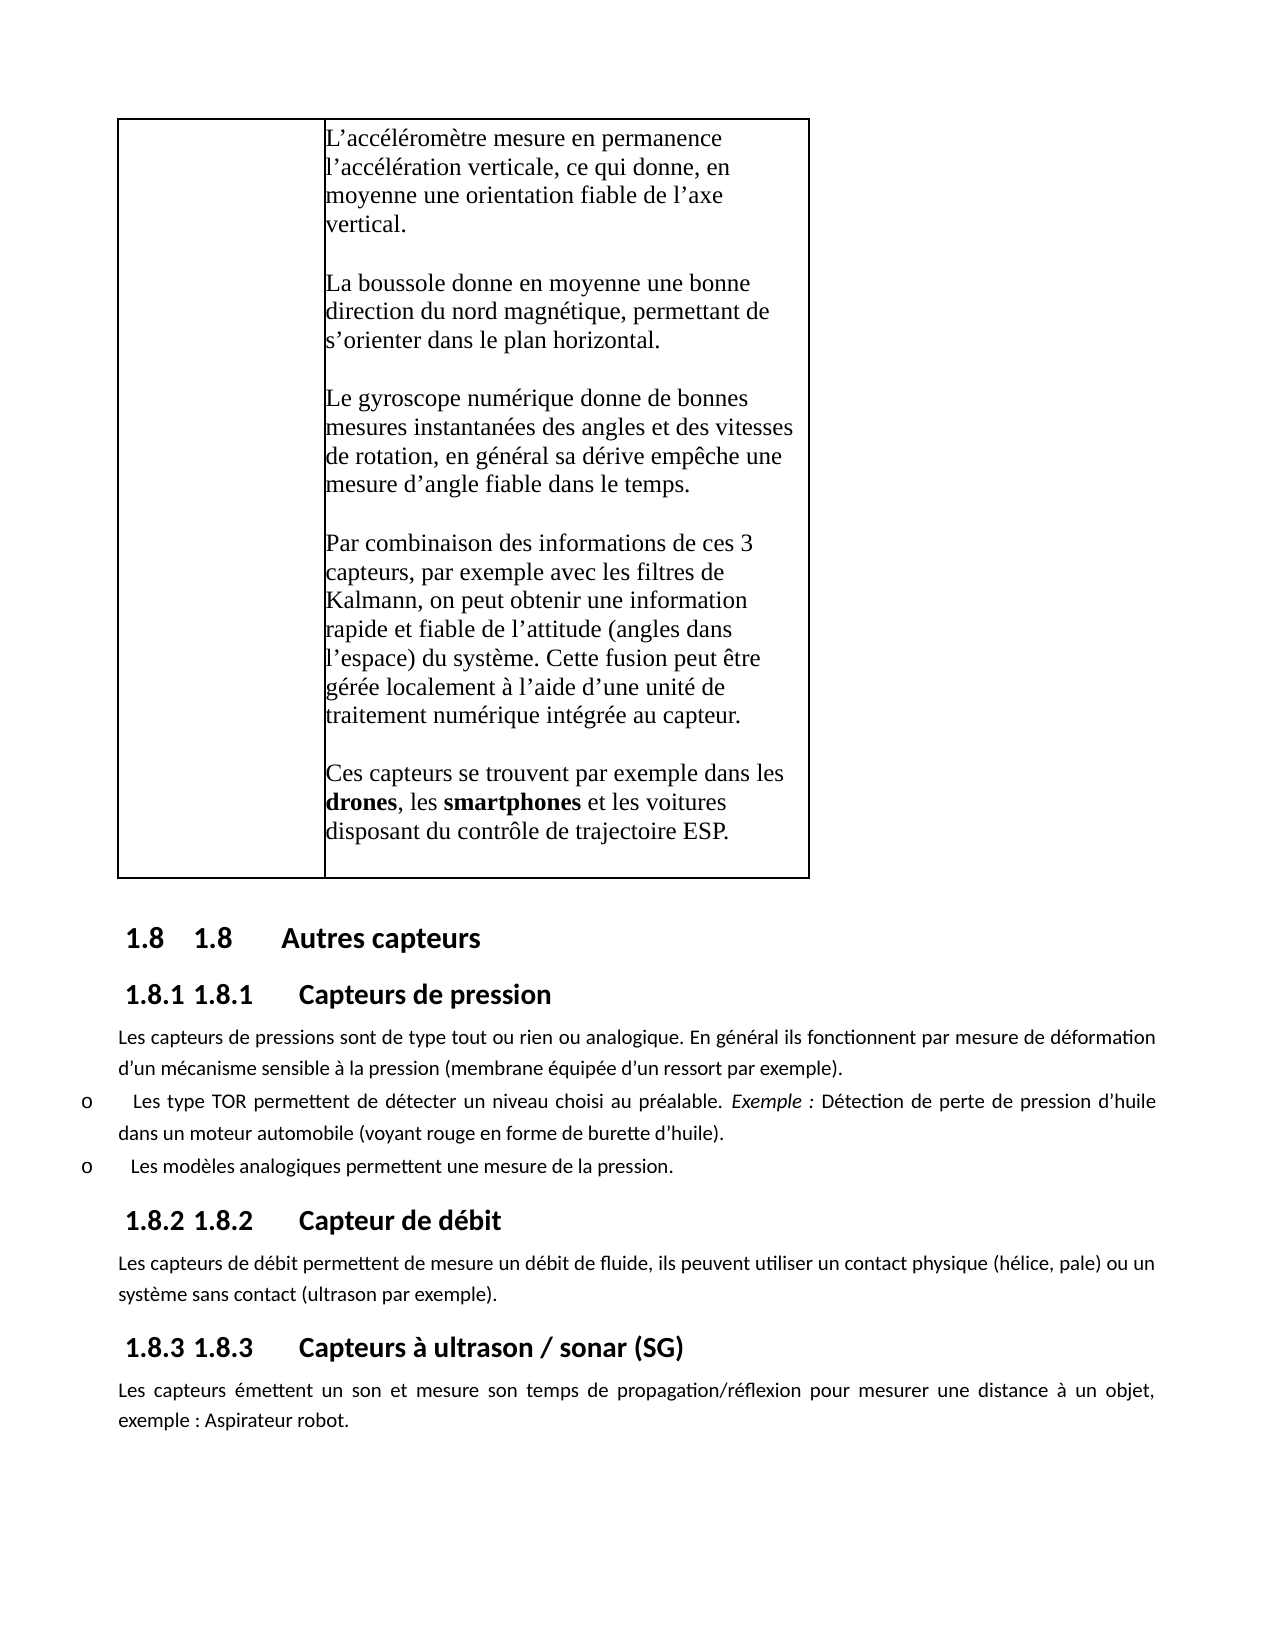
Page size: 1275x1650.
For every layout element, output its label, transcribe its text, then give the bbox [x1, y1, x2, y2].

text Les capteurs émettent un son et mesure son temps de propagation/réflexion pour mesurer une distance à un objet, exemple : Aspirateur robot. [118, 1377, 1157, 1433]
subtitle 1.8.2 Capteur de débit [118, 1202, 1157, 1238]
text o Les modèles analogiques permettent une mesure de la pression. [81, 1153, 1157, 1179]
table_header [119, 120, 324, 877]
text Les capteurs de pressions sont de type tout ou rien ou analogique. En général ils fonctionnent par mesure de déformation d’un mécanisme sensible à la pression (membrane équipée d’un ressort par exemple). [118, 1024, 1157, 1080]
text Les capteurs de débit permettent de mesure un débit de fluide, ils peuvent utiliser un contact physique (hélice, pale) ou un système sans contact (ultrason par exemple). [118, 1250, 1157, 1306]
subtitle 1.8.1 Capteurs de pression [118, 976, 1157, 1012]
subtitle 1.8.3 Capteurs à ultrason / sonar (SG) [118, 1329, 1157, 1364]
table_header L’accéléromètre mesure en permanence l’accélération verticale, ce qui donne, en moyenne une orientation fiable de l’axe vertical. La boussole donne en moyenne une bonne direction du nord magnétique, permettant de s’orienter dans le plan horizontal. Le gyroscope numérique donne de bonnes mesures instantanées des angles et des vitesses de rotation, en général sa dérive empêche une mesure d’angle fiable dans le temps. Par combinaison des informations de ces 3 capteurs, par exemple avec les filtres de Kalmann, on peut obtenir une information rapide et fiable de l’attitude (angles dans l’espace) du système. Cette fusion peut être gérée localement à l’aide d’une unité de traitement numérique intégrée au capteur. Ces capteurs se trouvent par exemple dans les drones, les smartphones et les voitures disposant du contrôle de trajectoire ESP. [326, 120, 808, 877]
text o Les type TOR permettent de détecter un niveau choisi au préalable. Exemple : Détection de perte de pression d’huile dans un moteur automobile (voyant rouge en forme de burette d’huile). [81, 1088, 1157, 1145]
subtitle 1.8 Autres capteurs [118, 918, 1157, 956]
